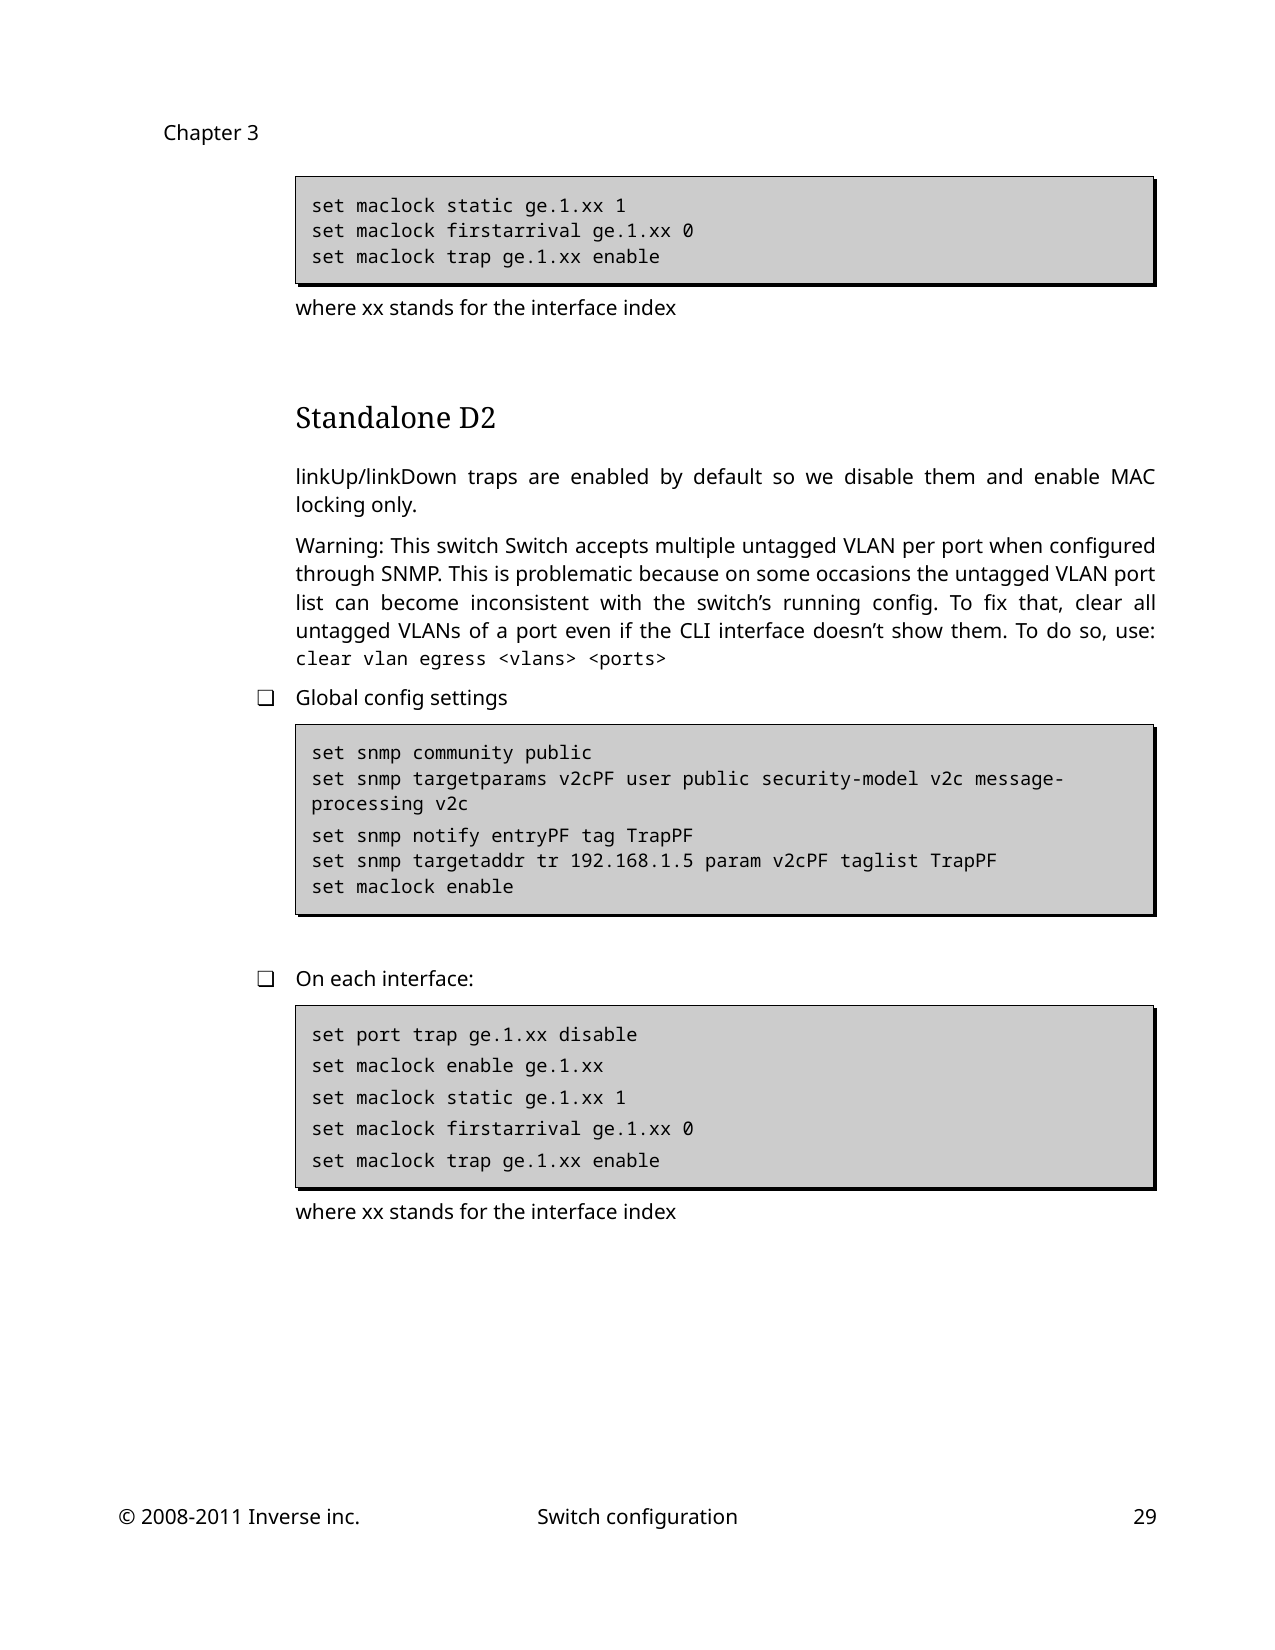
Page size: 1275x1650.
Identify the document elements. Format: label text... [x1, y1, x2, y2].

text set snmp community public set snmp targetparams v2cPF user public security-model v2c message-processing v2c [296, 725, 1153, 806]
subtitle Standalone D2 [295, 397, 1157, 437]
text Warning: This switch Switch accepts multiple untagged VLAN per port when configured through SNMP. This is problematic because on some occasions the untagged VLAN port list can become inconsistent with the switch’s running config. To fix that, clear all untagged VLANs of a port even if the CLI interface doesn’t show them. To do so, use: clear vlan egress <vlans> <ports> [295, 531, 1157, 670]
list ❏ Global config settings [256, 683, 1157, 711]
text set maclock enable ge.1.xx [296, 1037, 1153, 1068]
list ❏ On each interface: [256, 964, 1157, 993]
text set port trap ge.1.xx disable [296, 1006, 1153, 1037]
text set maclock trap ge.1.xx enable [296, 1131, 1153, 1187]
text set maclock firstarrival ge.1.xx 0 [296, 1100, 1153, 1131]
text where xx stands for the interface index [295, 293, 1157, 322]
text set snmp notify entryPF tag TrapPF set snmp targetaddr tr 192.168.1.5 param v2cPF taglist TrapPF set maclock enable [296, 806, 1153, 914]
text linkUp/linkDown traps are enabled by default so we disable them and enable MAC locking only. [295, 462, 1157, 519]
text set maclock static ge.1.xx 1 set maclock firstarrival ge.1.xx 0 set maclock trap ge.1.xx enable [296, 177, 1153, 283]
text where xx stands for the interface index [295, 1197, 1157, 1226]
text set maclock static ge.1.xx 1 [296, 1068, 1153, 1100]
